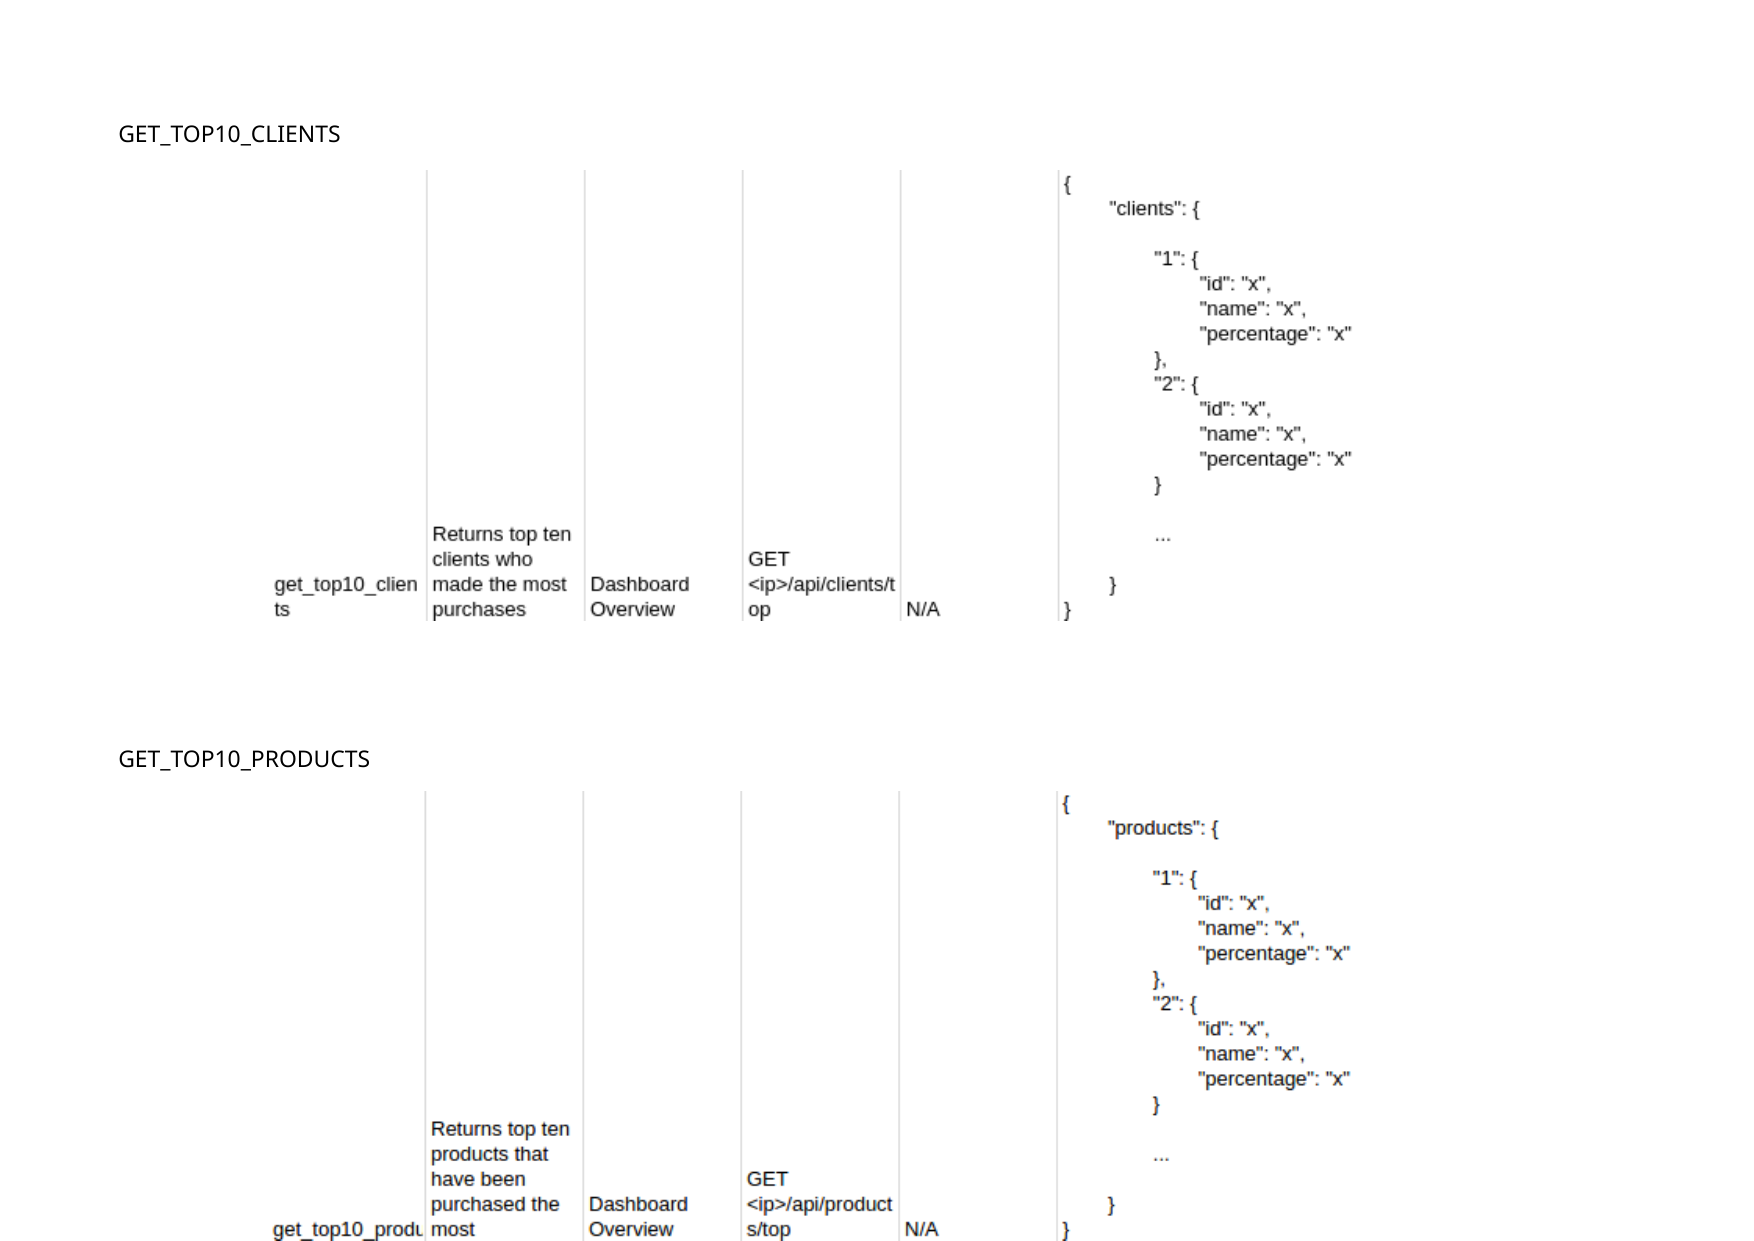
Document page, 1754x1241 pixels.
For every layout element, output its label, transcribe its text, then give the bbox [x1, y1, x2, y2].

text GET_TOP10_CLIENTS [118, 118, 1636, 149]
picture [270, 170, 1484, 621]
text GET_TOP10_PRODUCTS [118, 743, 1636, 774]
picture [270, 791, 1484, 1241]
